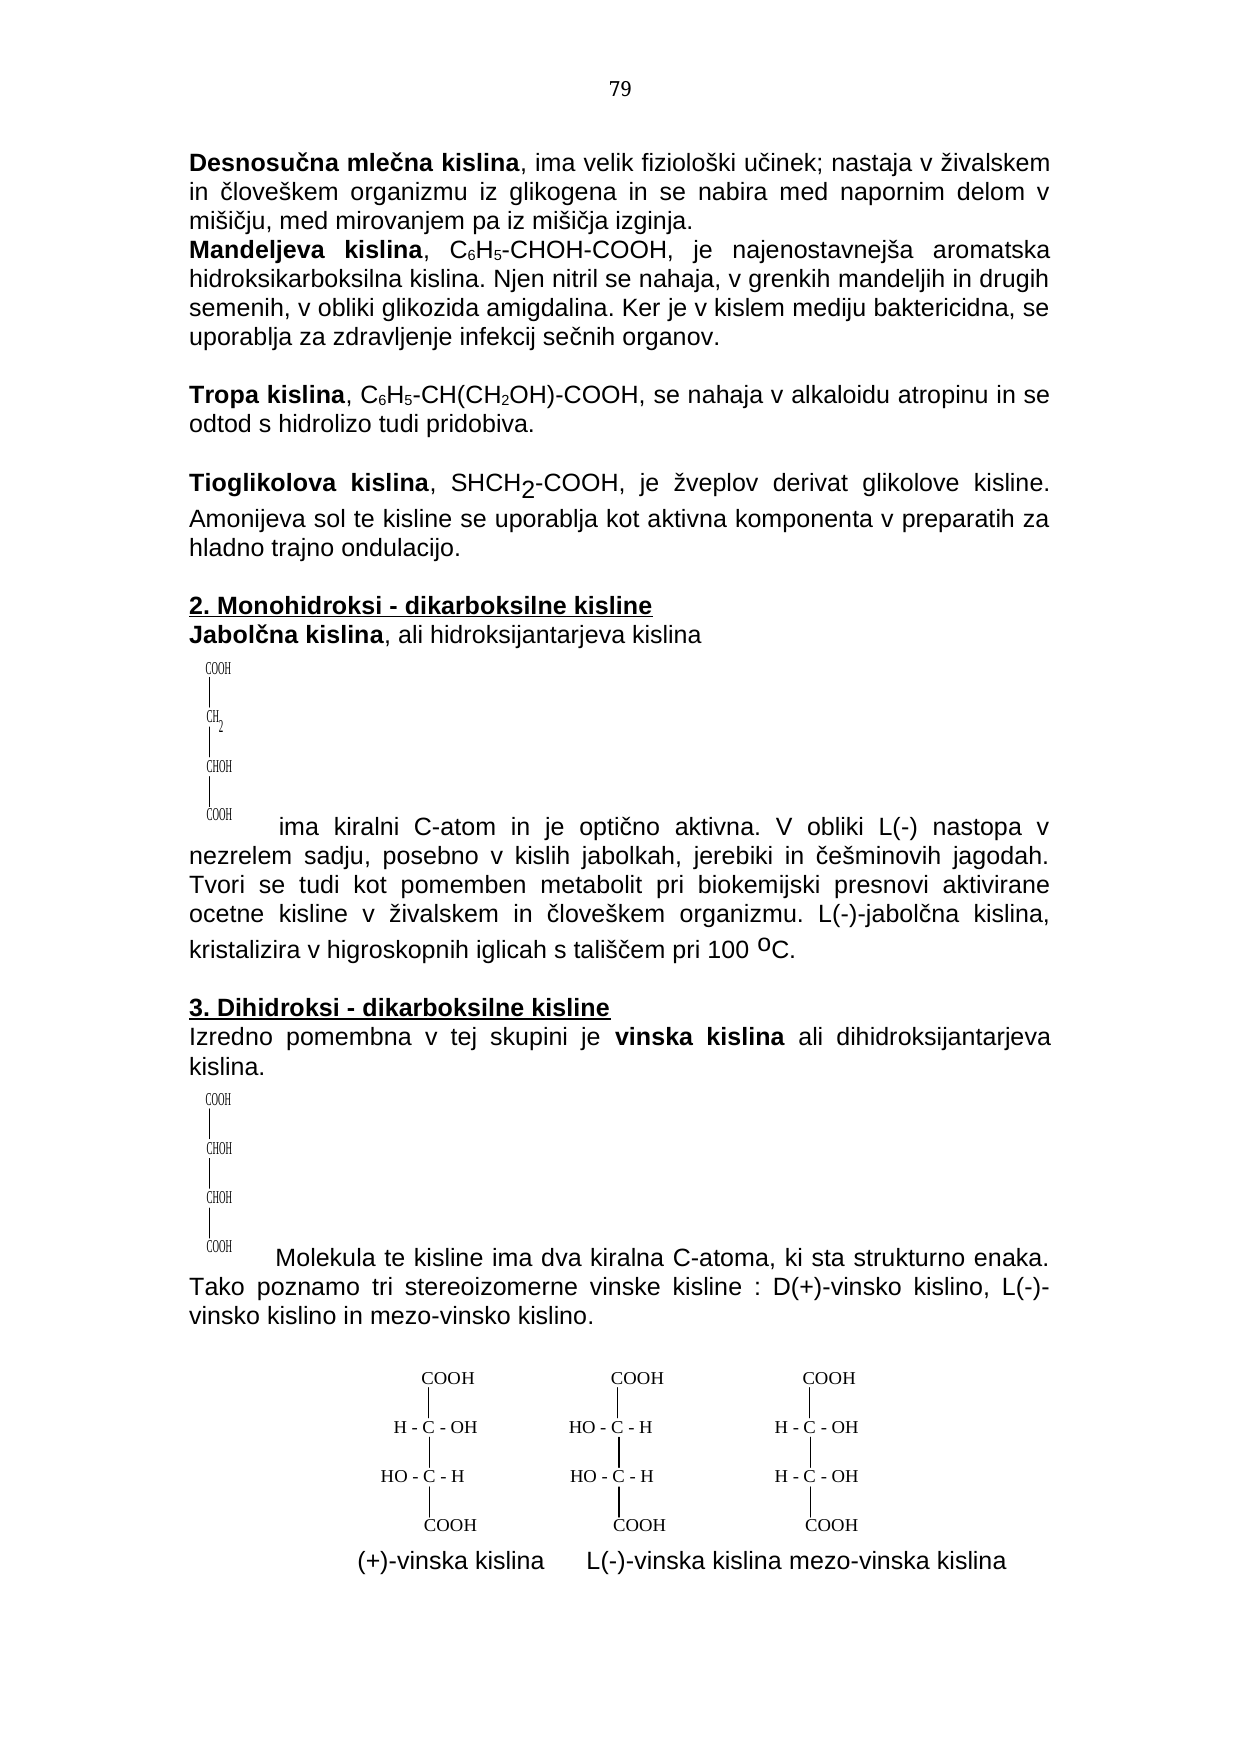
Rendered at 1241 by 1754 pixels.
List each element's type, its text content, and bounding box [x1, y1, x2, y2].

text Mandeljeva kislina, C6H5-CHOH-COOH, je najenostavnejša aromatska hidroksikarboksilna kislina. Njen nitril se nahaja, v grenkih mandeljih in drugih semenih, v obliki glikozida amigdalina. Ker je v kislem mediju baktericidna, se uporablja za zdravljenje infekcij sečnih organov. [189, 235, 1051, 351]
text Tropa kislina, C6H5-CH(CH2OH)-COOH, se nahaja v alkaloidu atropinu in se odtod s hidrolizo tudi pridobiva. [189, 380, 1051, 438]
text Tioglikolova kislina, SHCH2-COOH, je žveplov derivat glikolove kisline. Amonijeva sol te kisline se uporablja kot aktivna komponenta v preparatih za hladno trajno ondulacijo. [189, 467, 1051, 562]
text Izredno pomembna v tej skupini je vinska kislina ali dihidroksijantarjeva kislina. [189, 1022, 1051, 1080]
text ima kiralni C-atom in je optično aktivna. V obliki L(-) nastopa v nezrelem sadju, posebno v kislih jabolkah, jerebiki in češminovih jagodah. Tvori se tudi kot pomemben metabolit pri biokemijski presnovi aktivirane ocetne kisline v živalskem in človeškem organizmu. L(-)-jabolčna kislina, kristalizira v higroskopnih iglicah s tališčem pri 100 oC. [189, 649, 1051, 964]
text Desnosučna mlečna kislina, ima velik fiziološki učinek; nastaja v živalskem in človeškem organizmu iz glikogena in se nabira med napornim delom v mišičju, med mirovanjem pa iz mišičja izginja. [189, 148, 1051, 235]
text Molekula te kisline ima dva kiralna C-atoma, ki sta strukturno enaka. Tako poznamo tri stereoizomerne vinske kisline : D(+)-vinsko kislino, L(-)-vinsko kislino in mezo-vinsko kislino. [189, 1080, 1051, 1330]
text (+)-vinska kislina L(-)-vinska kislina mezo-vinska kislina [189, 1546, 1051, 1575]
text Jabolčna kislina, ali hidroksijantarjeva kislina [189, 620, 1051, 649]
text 3. Dihidroksi - dikarboksilne kisline [189, 993, 1051, 1022]
text 2. Monohidroksi - dikarboksilne kisline [189, 591, 1051, 620]
